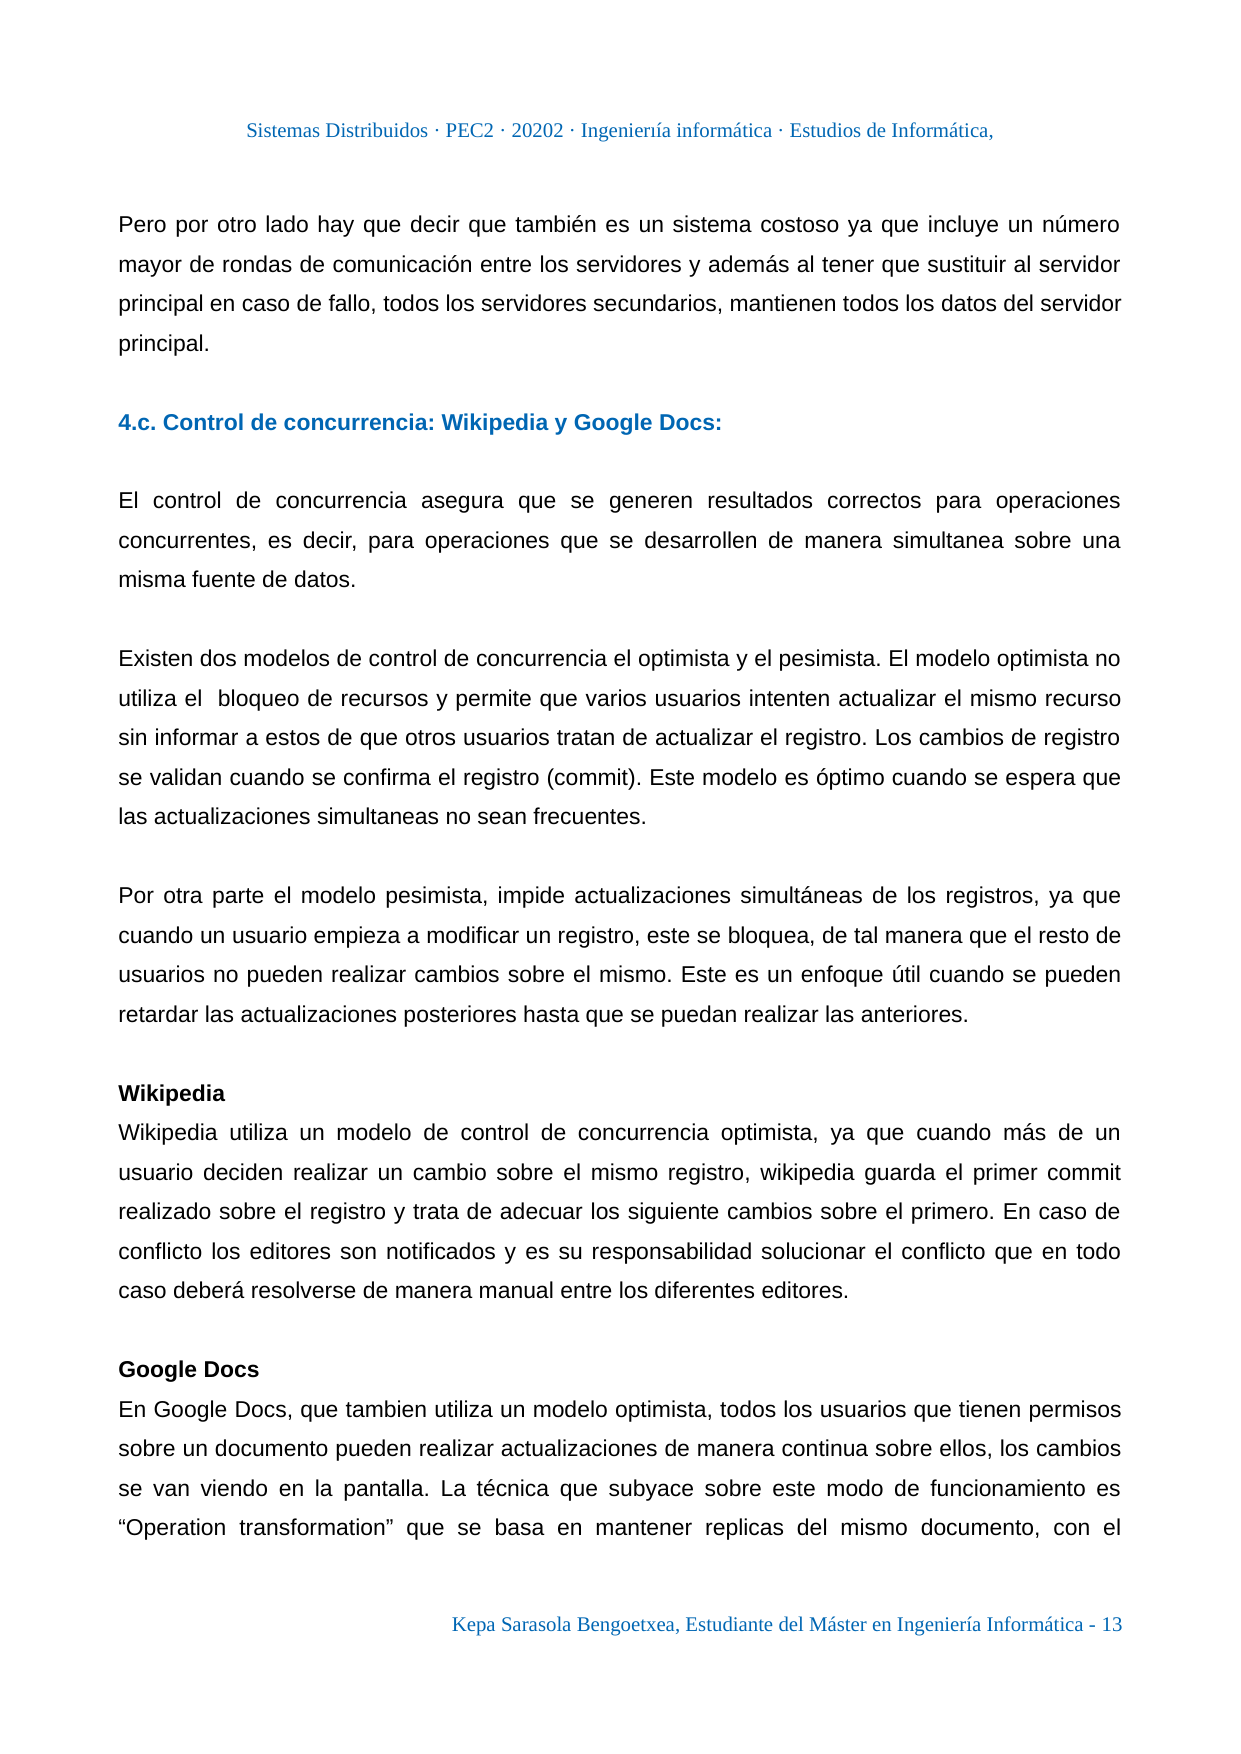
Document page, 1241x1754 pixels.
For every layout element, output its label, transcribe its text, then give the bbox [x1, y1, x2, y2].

text Google Docs [118, 1356, 1122, 1382]
text En Google Docs, que tambien utiliza un modelo optimista, todos los usuarios que tienen permisos sobre un documento pueden realizar actualizaciones de manera continua sobre ellos, los cambios se van viendo en la pantalla. La técnica que subyace sobre este modo de funcionamiento es “Operation transformation” que se basa en mantener replicas del mismo documento, con el [118, 1396, 1122, 1540]
text Wikipedia [118, 1080, 1122, 1106]
text 4.c. Control de concurrencia: Wikipedia y Google Docs: [118, 408, 1122, 435]
text El control de concurrencia asegura que se generen resultados correctos para operaciones concurrentes, es decir, para operaciones que se desarrollen de manera simultanea sobre una misma fuente de datos. [118, 487, 1122, 593]
text Por otra parte el modelo pesimista, impide actualizaciones simultáneas de los registros, ya que cuando un usuario empieza a modificar un registro, este se bloquea, de tal manera que el resto de usuarios no pueden realizar cambios sobre el mismo. Este es un enfoque útil cuando se pueden retardar las actualizaciones posteriores hasta que se puedan realizar las anteriores. [118, 882, 1122, 1027]
text Pero por otro lado hay que decir que también es un sistema costoso ya que incluye un número mayor de rondas de comunicación entre los servidores y además al tener que sustituir al servidor principal en caso de fallo, todos los servidores secundarios, mantienen todos los datos del servidor principal. [118, 211, 1122, 356]
text Wikipedia utiliza un modelo de control de concurrencia optimista, ya que cuando más de un usuario deciden realizar un cambio sobre el mismo registro, wikipedia guarda el primer commit realizado sobre el registro y trata de adecuar los siguiente cambios sobre el primero. En caso de conflicto los editores son notificados y es su responsabilidad solucionar el conflicto que en todo caso deberá resolverse de manera manual entre los diferentes editores. [118, 1119, 1122, 1303]
text Existen dos modelos de control de concurrencia el optimista y el pesimista. El modelo optimista no utiliza el bloqueo de recursos y permite que varios usuarios intenten actualizar el mismo recurso sin informar a estos de que otros usuarios tratan de actualizar el registro. Los cambios de registro se validan cuando se confirma el registro (commit). Este modelo es óptimo cuando se espera que las actualizaciones simultaneas no sean frecuentes. [118, 645, 1122, 830]
